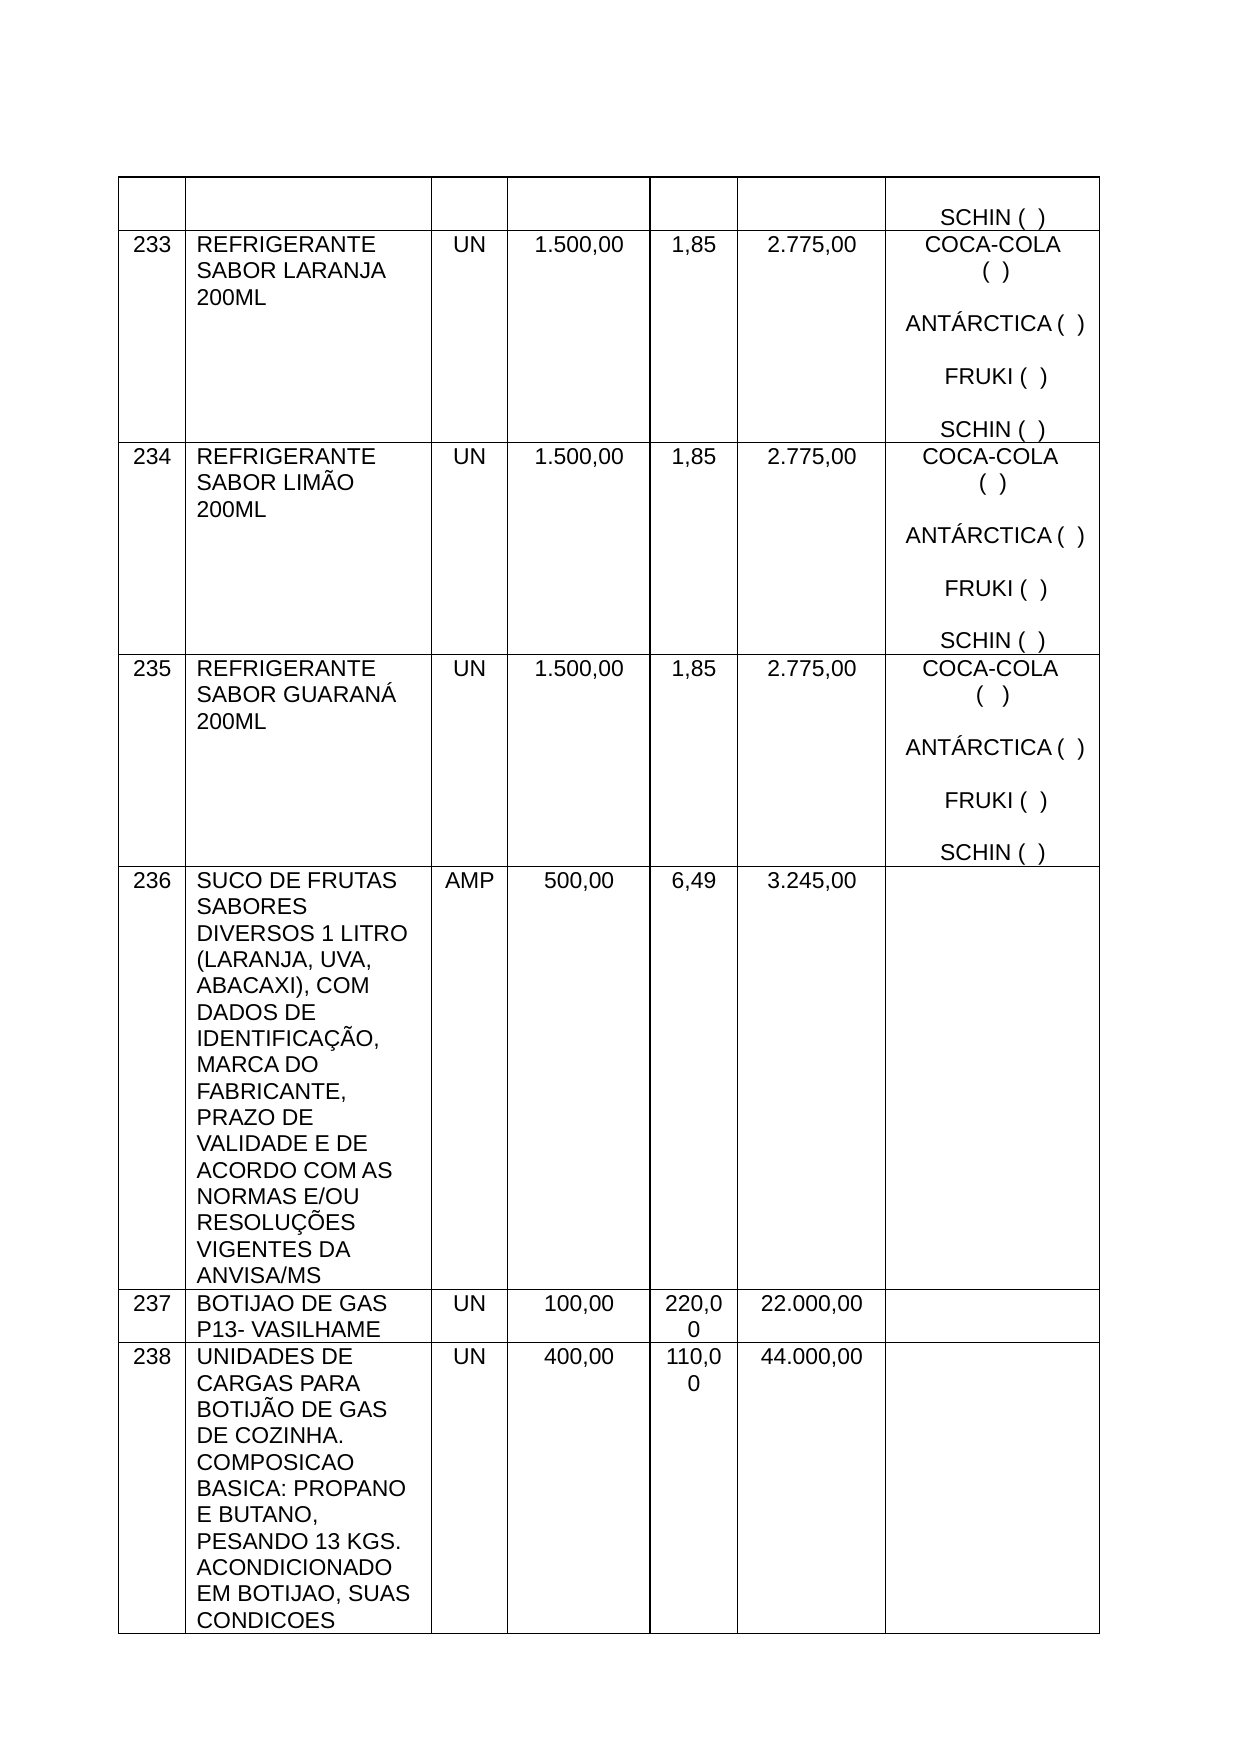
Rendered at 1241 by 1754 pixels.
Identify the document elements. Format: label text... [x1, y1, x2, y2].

table_cell Un [432, 655, 507, 866]
table_cell 22.000,00 [738, 1290, 885, 1342]
table_cell 1,85 [651, 655, 737, 866]
table_cell [432, 178, 507, 230]
table_cell 2.775,00 [738, 443, 885, 654]
table_cell 500,00 [508, 867, 649, 1288]
table_cell REFRIGERANTE SABOR GUARANÁ 200ml [186, 655, 431, 866]
table_cell REFRIGERANTE SABOR LIMÃO 200ml [186, 443, 431, 654]
table_cell 220,00 [651, 1290, 737, 1342]
table_cell 233 [119, 231, 185, 442]
table_cell [651, 178, 737, 230]
table_cell 1.500,00 [508, 655, 649, 866]
table_cell Un [432, 443, 507, 654]
table_cell 236 [119, 867, 185, 1288]
table_cell 6,49 [651, 867, 737, 1288]
table_cell COCA-COLA ( ) ANTÁRCTICA ( ) FRUKI ( ) SCHIN ( ) [886, 655, 1099, 866]
table_cell [508, 178, 649, 230]
table_cell 1,85 [651, 231, 737, 442]
table_cell REFRIGERANTE SABOR LARANJA 200ml [186, 231, 431, 442]
table_cell 2.775,00 [738, 655, 885, 866]
table_cell 400,00 [508, 1343, 649, 1633]
table_cell 1.500,00 [508, 443, 649, 654]
table_cell [186, 178, 431, 230]
table_cell 3.245,00 [738, 867, 885, 1288]
table_cell SUCO DE FRUTAS SABORES DIVERSOS 1 LITRO (LARANJA, UVA, ABACAXI), COM DADOS DE IDENTIFICAÇÃO, MARCA DO FABRICANTE, PRAZO DE VALIDADE E DE ACORDO COM AS NORMAS E/OU RESOLUÇÕES VIGENTES DA ANVISA/MS [186, 867, 431, 1288]
table_cell Un [432, 231, 507, 442]
table_cell 44.000,00 [738, 1343, 885, 1633]
table_cell COCA-COLA ( ) ANTÁRCTICA ( ) FRUKI ( ) SCHIN ( ) [886, 231, 1099, 442]
table_cell 1,85 [651, 443, 737, 654]
table_cell 237 [119, 1290, 185, 1342]
table_cell COCA-COLA ( ) ANTÁRCTICA ( ) FRUKI ( ) SCHIN ( ) [886, 443, 1099, 654]
table_cell BOTIJAO DE GAS P13- VASILHAME [186, 1290, 431, 1342]
table_cell 110,00 [651, 1343, 737, 1633]
table_cell 100,00 [508, 1290, 649, 1342]
table_cell 2.775,00 [738, 231, 885, 442]
table_cell 238 [119, 1343, 185, 1633]
table_cell Amp [432, 867, 507, 1288]
table_cell SCHIN ( ) [886, 178, 1099, 230]
table_cell 234 [119, 443, 185, 654]
table_cell 1.500,00 [508, 231, 649, 442]
table_cell Un [432, 1343, 507, 1633]
table_cell [886, 867, 1099, 1288]
table_cell 235 [119, 655, 185, 866]
table_cell UNIDADES DE CARGAS PARA BOTIJÃO DE GAS DE COZINHA. COMPOSICAO BASICA: PROPANO E BUTANO, PESANDO 13 KGS. ACONDICIONADO EM BOTIJAO, SUAS CONDICOES [186, 1343, 431, 1633]
table_cell [738, 178, 885, 230]
table_cell [886, 1343, 1099, 1633]
table_cell [119, 178, 185, 230]
table_cell [886, 1290, 1099, 1342]
table_cell Un [432, 1290, 507, 1342]
